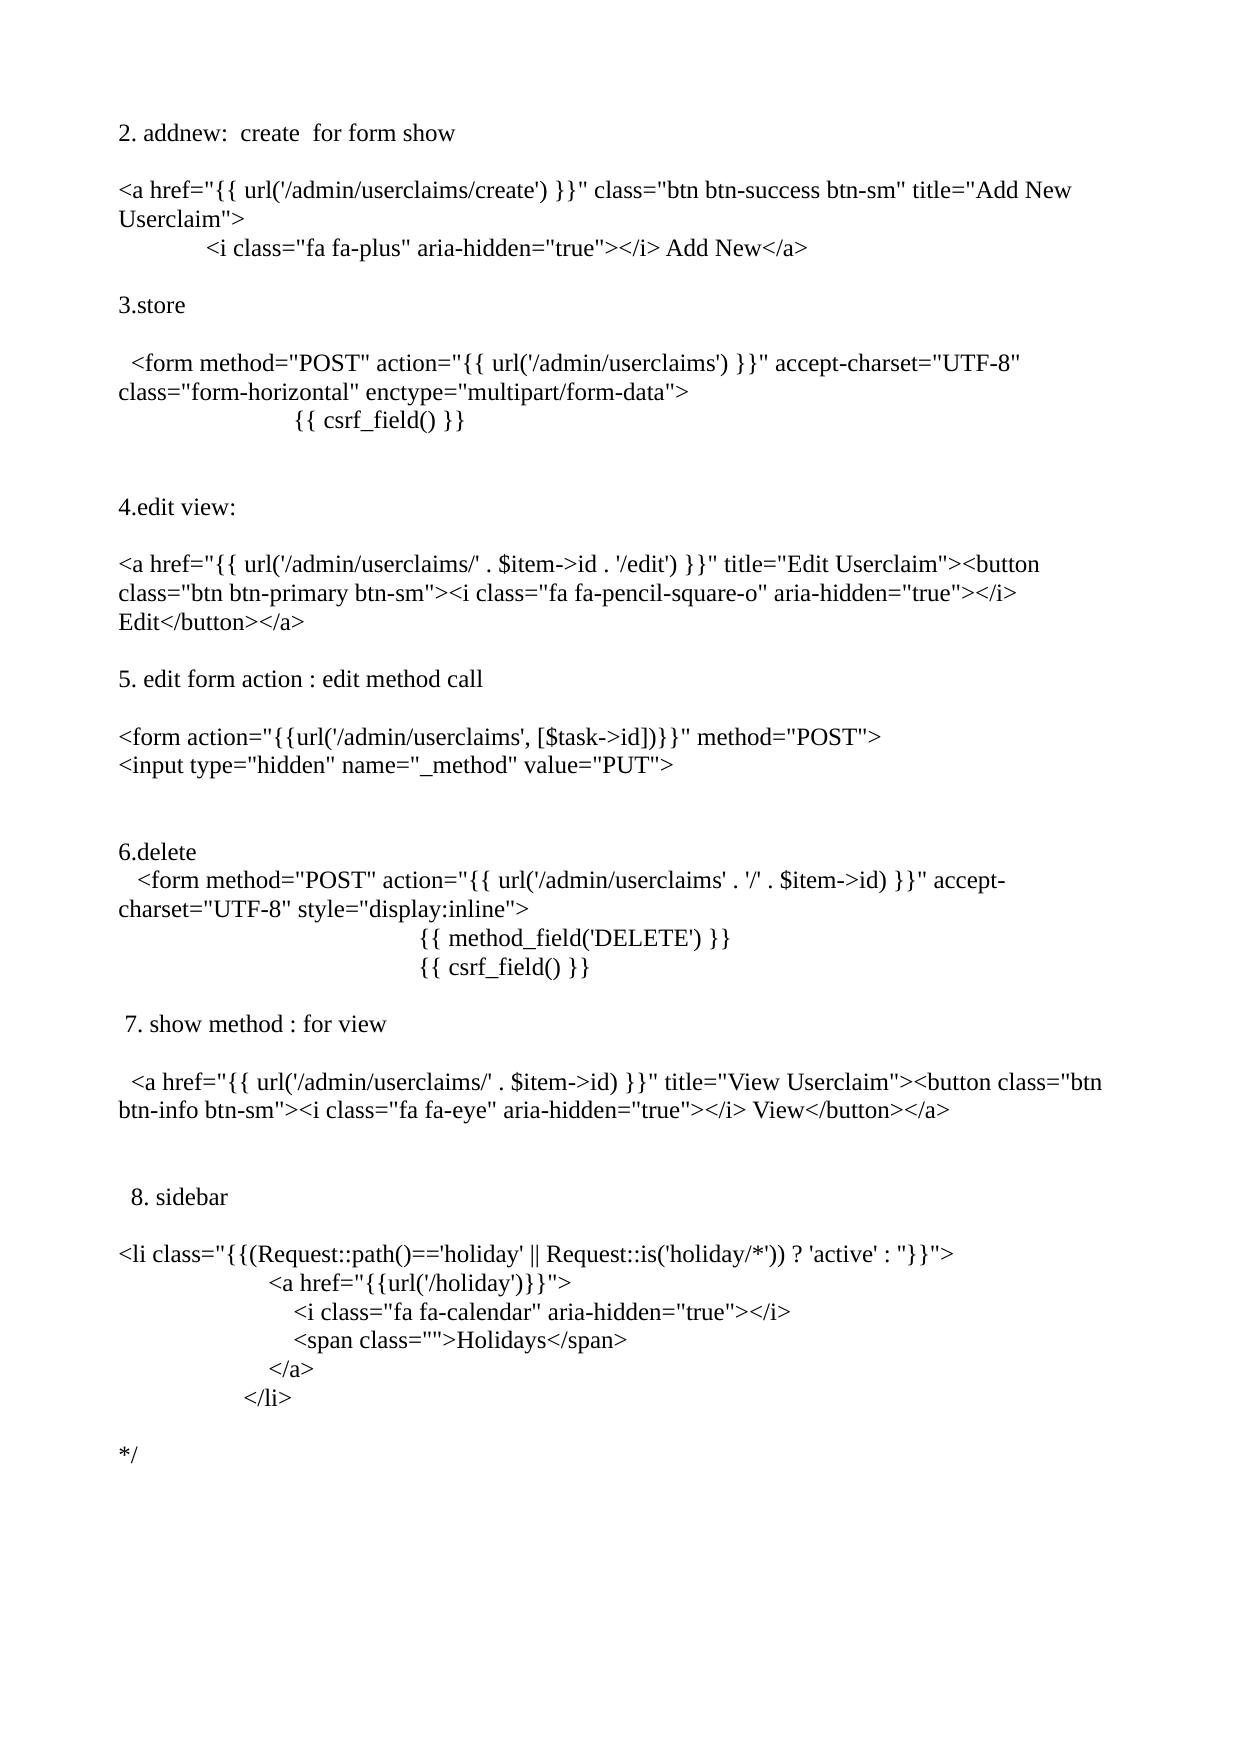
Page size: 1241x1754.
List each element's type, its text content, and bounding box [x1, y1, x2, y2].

text {{ csrf_field() }} [118, 952, 1122, 981]
text <i class="fa fa-calendar" aria-hidden="true"></i> [118, 1297, 1122, 1326]
text 7. show method : for view [118, 1009, 1122, 1038]
text 3.store [118, 291, 1122, 319]
text <span class="">Holidays</span> [118, 1326, 1122, 1354]
text <li class="{{(Request::path()=='holiday' || Request::is('holiday/*')) ? 'active' : ''}}"> [118, 1239, 1122, 1268]
text {{ method_field('DELETE') }} [118, 923, 1122, 952]
text </a> [118, 1354, 1122, 1383]
text <a href="{{url('/holiday')}}"> [118, 1268, 1122, 1297]
text <input type="hidden" name="_method" value="PUT"> [118, 751, 1122, 779]
text {{ csrf_field() }} [118, 406, 1122, 434]
text <form method="POST" action="{{ url('/admin/userclaims') }}" accept-charset="UTF-8" class="form-horizontal" enctype="multipart/form-data"> [118, 348, 1122, 406]
text 8. sidebar [118, 1182, 1122, 1211]
text 2. addnew: create for form show [118, 118, 1122, 147]
text 6.delete [118, 837, 1122, 866]
text <a href="{{ url('/admin/userclaims/' . $item->id) }}" title="View Userclaim"><button class="btn btn-info btn-sm"><i class="fa fa-eye" aria-hidden="true"></i> View</button></a> [118, 1067, 1122, 1124]
text 5. edit form action : edit method call [118, 664, 1122, 693]
text <i class="fa fa-plus" aria-hidden="true"></i> Add New</a> [118, 233, 1122, 262]
text <a href="{{ url('/admin/userclaims/create') }}" class="btn btn-success btn-sm" title="Add New Userclaim"> [118, 176, 1122, 233]
text </li> [118, 1383, 1122, 1412]
text */ [118, 1441, 1122, 1469]
text <form method="POST" action="{{ url('/admin/userclaims' . '/' . $item->id) }}" accept-charset="UTF-8" style="display:inline"> [118, 866, 1122, 923]
text <a href="{{ url('/admin/userclaims/' . $item->id . '/edit') }}" title="Edit Userclaim"><button class="btn btn-primary btn-sm"><i class="fa fa-pencil-square-o" aria-hidden="true"></i> Edit</button></a> [118, 549, 1122, 636]
text <form action="{{url('/admin/userclaims', [$task->id])}}" method="POST"> [118, 722, 1122, 751]
text 4.edit view: [118, 492, 1122, 521]
